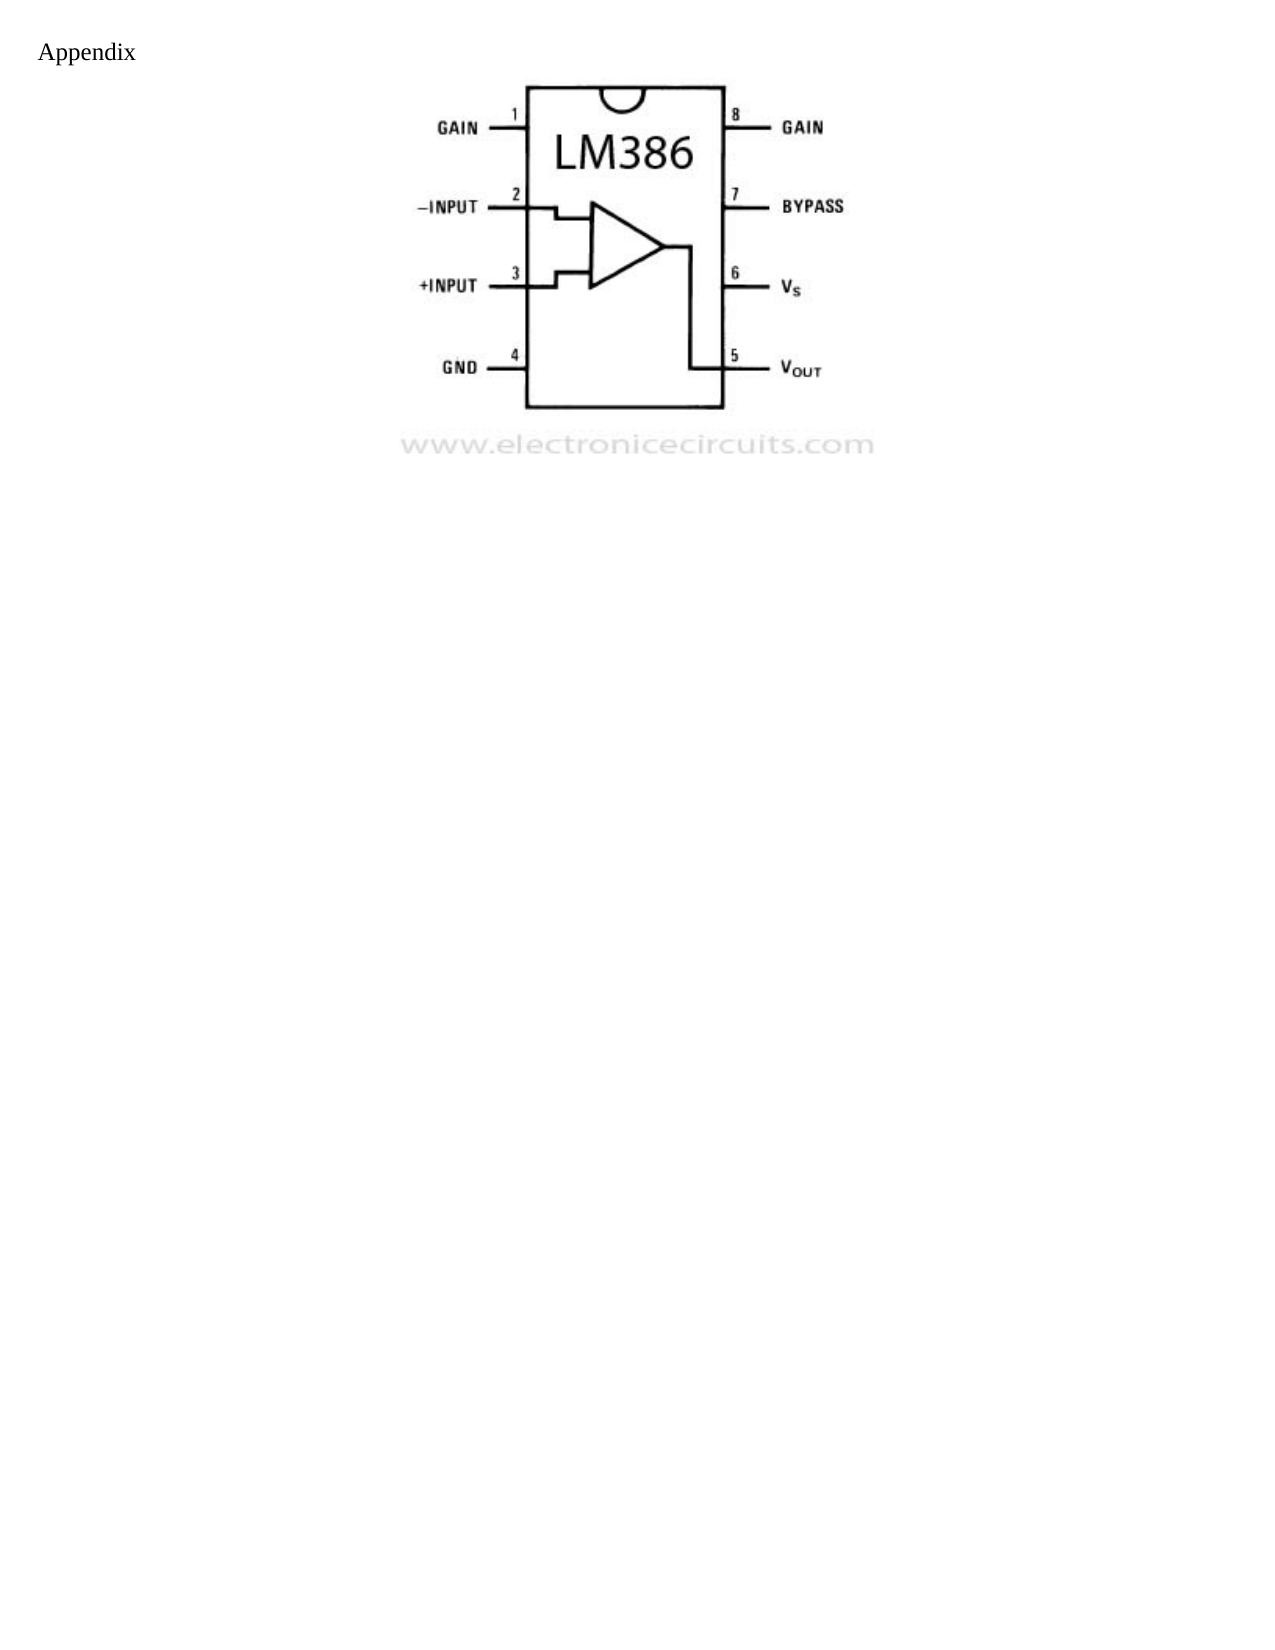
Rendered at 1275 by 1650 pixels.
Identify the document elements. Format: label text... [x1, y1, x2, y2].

text Appendix [37, 37, 1237, 66]
picture [399, 66, 876, 460]
